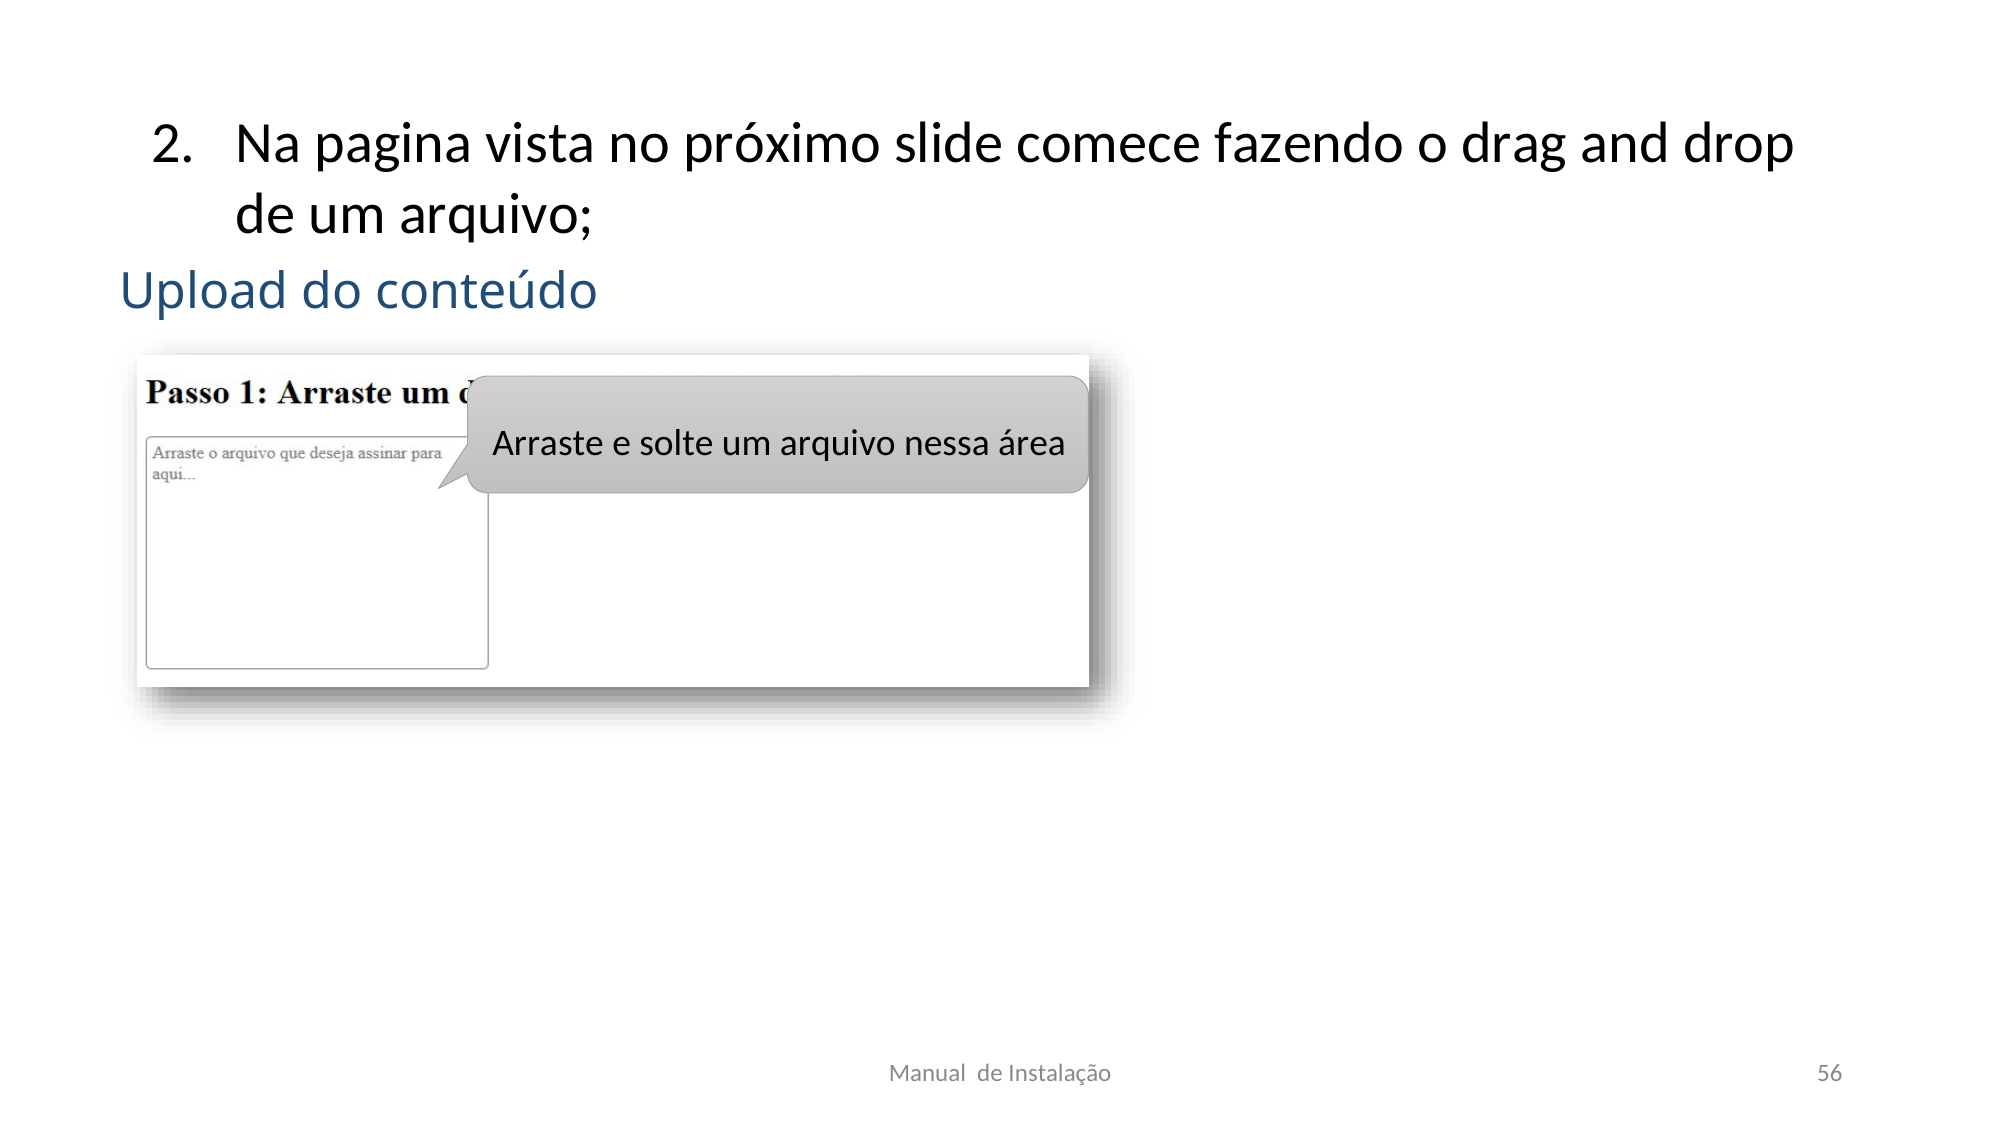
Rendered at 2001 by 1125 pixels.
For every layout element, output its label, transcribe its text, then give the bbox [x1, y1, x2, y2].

list Na pagina vista no próximo slide comece fazendo o drag and drop de um arquivo; [151, 106, 1842, 248]
subtitle Upload do conteúdo [119, 255, 1842, 323]
